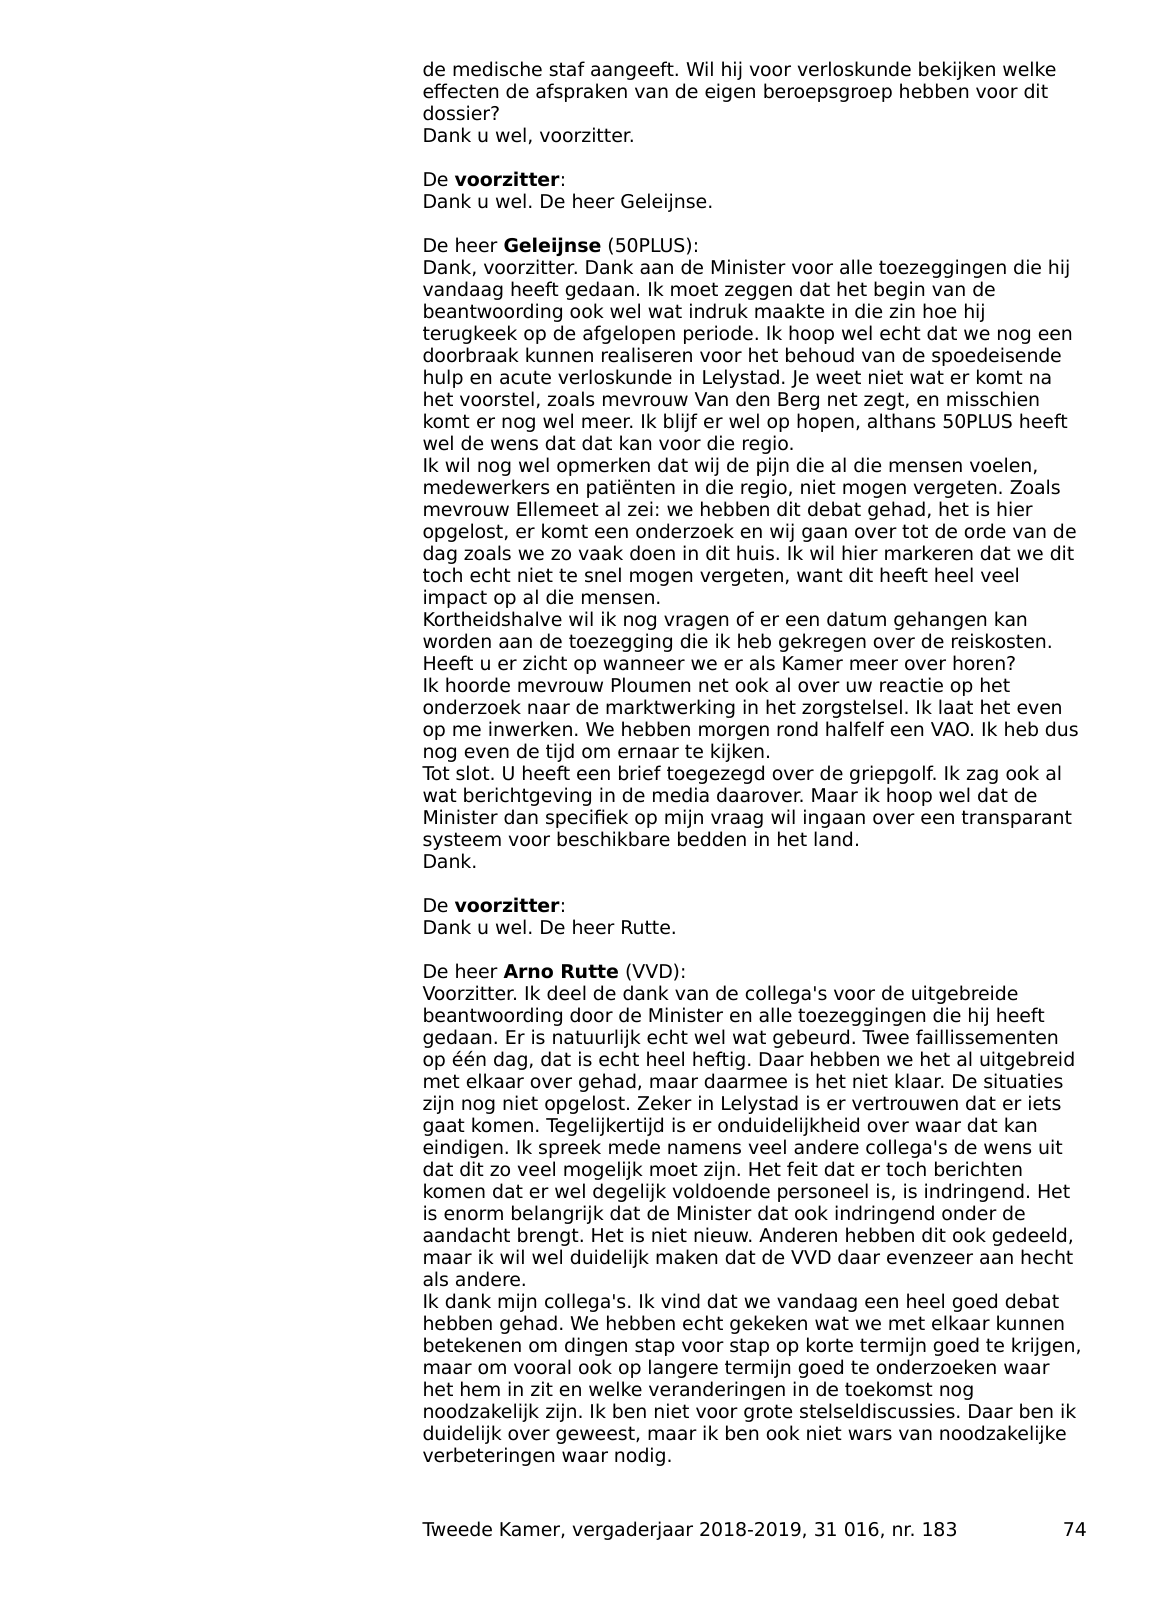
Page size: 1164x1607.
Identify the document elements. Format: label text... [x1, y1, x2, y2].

text Dank, voorzitter. Dank aan de Minister voor alle toezeggingen die hij vandaag heeft gedaan. Ik moet zeggen dat het begin van de beantwoording ook wel wat indruk maakte in die zin hoe hij terugkeek op de afgelopen periode. Ik hoop wel echt dat we nog een doorbraak kunnen realiseren voor het behoud van de spoedeisende hulp en acute verloskunde in Lelystad. Je weet niet wat er komt na het voorstel, zoals mevrouw Van den Berg net zegt, en misschien komt er nog wel meer. Ik blijf er wel op hopen, althans 50PLUS heeft wel de wens dat dat kan voor die regio. [422, 257, 1087, 455]
text Dank u wel. De heer Geleijnse. [422, 191, 1087, 213]
text De voorzitter: [422, 169, 1087, 191]
text De voorzitter: [422, 895, 1087, 917]
text Dank. [422, 851, 1087, 873]
text De heer Arno Rutte (VVD): [422, 961, 1087, 983]
text Ik hoorde mevrouw Ploumen net ook al over uw reactie op het onderzoek naar de marktwerking in het zorgstelsel. Ik laat het even op me inwerken. We hebben morgen rond halfelf een VAO. Ik heb dus nog even de tijd om ernaar te kijken. [422, 675, 1087, 763]
text De heer Geleijnse (50PLUS): [422, 235, 1087, 257]
text Kortheidshalve wil ik nog vragen of er een datum gehangen kan worden aan de toezegging die ik heb gekregen over de reiskosten. Heeft u er zicht op wanneer we er als Kamer meer over horen? [422, 609, 1087, 675]
text Ik wil nog wel opmerken dat wij de pijn die al die mensen voelen, medewerkers en patiënten in die regio, niet mogen vergeten. Zoals mevrouw Ellemeet al zei: we hebben dit debat gehad, het is hier opgelost, er komt een onderzoek en wij gaan over tot de orde van de dag zoals we zo vaak doen in dit huis. Ik wil hier markeren dat we dit toch echt niet te snel mogen vergeten, want dit heeft heel veel impact op al die mensen. [422, 455, 1087, 609]
text Dank u wel, voorzitter. [422, 125, 1087, 147]
text Voorzitter. Ik deel de dank van de collega's voor de uitgebreide beantwoording door de Minister en alle toezeggingen die hij heeft gedaan. Er is natuurlijk echt wel wat gebeurd. Twee faillissementen op één dag, dat is echt heel heftig. Daar hebben we het al uitgebreid met elkaar over gehad, maar daarmee is het niet klaar. De situaties zijn nog niet opgelost. Zeker in Lelystad is er vertrouwen dat er iets gaat komen. Tegelijkertijd is er onduidelijkheid over waar dat kan eindigen. Ik spreek mede namens veel andere collega's de wens uit dat dit zo veel mogelijk moet zijn. Het feit dat er toch berichten komen dat er wel degelijk voldoende personeel is, is indringend. Het is enorm belangrijk dat de Minister dat ook indringend onder de aandacht brengt. Het is niet nieuw. Anderen hebben dit ook gedeeld, maar ik wil wel duidelijk maken dat de VVD daar evenzeer aan hecht als andere. [422, 983, 1087, 1291]
text Ik dank mijn collega's. Ik vind dat we vandaag een heel goed debat hebben gehad. We hebben echt gekeken wat we met elkaar kunnen betekenen om dingen stap voor stap op korte termijn goed te krijgen, maar om vooral ook op langere termijn goed te onderzoeken waar het hem in zit en welke veranderingen in de toekomst nog noodzakelijk zijn. Ik ben niet voor grote stelseldiscussies. Daar ben ik duidelijk over geweest, maar ik ben ook niet wars van noodzakelijke verbeteringen waar nodig. [422, 1291, 1087, 1467]
text Tot slot. U heeft een brief toegezegd over de griepgolf. Ik zag ook al wat berichtgeving in de media daarover. Maar ik hoop wel dat de Minister dan specifiek op mijn vraag wil ingaan over een transparant systeem voor beschikbare bedden in het land. [422, 763, 1087, 851]
text de medische staf aangeeft. Wil hij voor verloskunde bekijken welke effecten de afspraken van de eigen beroepsgroep hebben voor dit dossier? [422, 59, 1087, 125]
text Dank u wel. De heer Rutte. [422, 917, 1087, 939]
